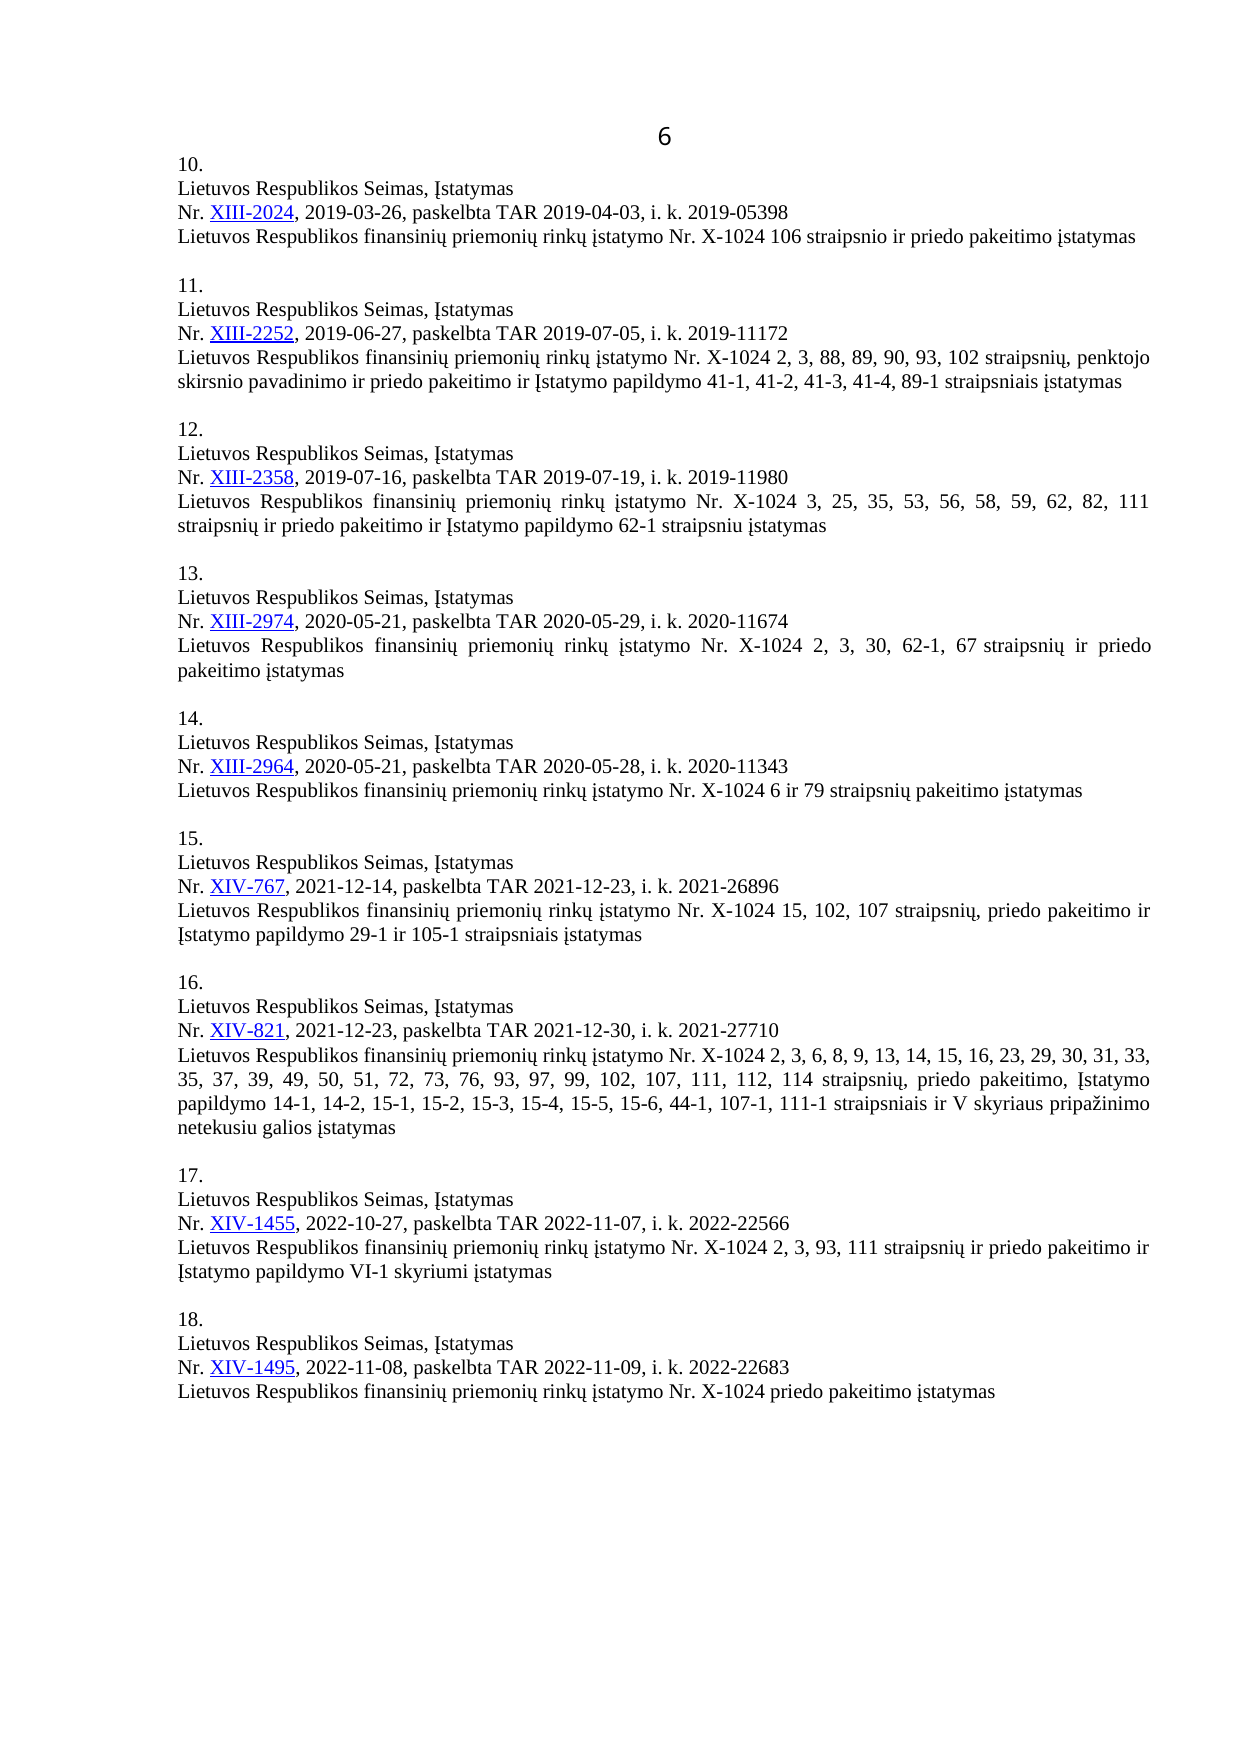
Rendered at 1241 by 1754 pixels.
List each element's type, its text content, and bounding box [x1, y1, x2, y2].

text Lietuvos Respublikos Seimas, Įstatymas [177, 1331, 1152, 1355]
text Nr. XIII-2974, 2020-05-21, paskelbta TAR 2020-05-29, i. k. 2020-11674 [177, 609, 1152, 633]
text Lietuvos Respublikos finansinių priemonių rinkų įstatymo Nr. X-1024 priedo pakeitimo įstatymas [177, 1379, 1152, 1403]
text 13. [177, 561, 1152, 585]
text Lietuvos Respublikos finansinių priemonių rinkų įstatymo Nr. X-1024 6 ir 79 straipsnių pakeitimo įstatymas [177, 778, 1152, 802]
text Lietuvos Respublikos finansinių priemonių rinkų įstatymo Nr. X-1024 2, 3, 88, 89, 90, 93, 102 straipsnių, penktojo skirsnio pavadinimo ir priedo pakeitimo ir Įstatymo papildymo 41-1, 41-2, 41-3, 41-4, 89-1 straipsniais įstatymas [177, 345, 1152, 393]
text Lietuvos Respublikos finansinių priemonių rinkų įstatymo Nr. X-1024 2, 3, 30, 62-1, 67 straipsnių ir priedo pakeitimo įstatymas [177, 633, 1152, 682]
text Lietuvos Respublikos finansinių priemonių rinkų įstatymo Nr. X-1024 2, 3, 93, 111 straipsnių ir priedo pakeitimo ir Įstatymo papildymo VI-1 skyriumi įstatymas [177, 1235, 1152, 1283]
text Lietuvos Respublikos Seimas, Įstatymas [177, 441, 1152, 465]
text Lietuvos Respublikos Seimas, Įstatymas [177, 297, 1152, 321]
text Nr. XIII-2252, 2019-06-27, paskelbta TAR 2019-07-05, i. k. 2019-11172 [177, 321, 1152, 345]
text Nr. XIV-1455, 2022-10-27, paskelbta TAR 2022-11-07, i. k. 2022-22566 [177, 1211, 1152, 1235]
text Nr. XIV-767, 2021-12-14, paskelbta TAR 2021-12-23, i. k. 2021-26896 [177, 874, 1152, 898]
text Lietuvos Respublikos Seimas, Įstatymas [177, 1187, 1152, 1211]
text Lietuvos Respublikos finansinių priemonių rinkų įstatymo Nr. X-1024 15, 102, 107 straipsnių, priedo pakeitimo ir Įstatymo papildymo 29-1 ir 105-1 straipsniais įstatymas [177, 898, 1152, 946]
text Lietuvos Respublikos Seimas, Įstatymas [177, 585, 1152, 609]
text Nr. XIII-2358, 2019-07-16, paskelbta TAR 2019-07-19, i. k. 2019-11980 [177, 465, 1152, 489]
text 16. [177, 970, 1152, 994]
text Lietuvos Respublikos Seimas, Įstatymas [177, 850, 1152, 874]
text 10. [177, 152, 1152, 176]
text Lietuvos Respublikos Seimas, Įstatymas [177, 730, 1152, 754]
text Nr. XIII-2024, 2019-03-26, paskelbta TAR 2019-04-03, i. k. 2019-05398 [177, 200, 1152, 224]
text Lietuvos Respublikos Seimas, Įstatymas [177, 176, 1152, 200]
text Lietuvos Respublikos finansinių priemonių rinkų įstatymo Nr. X-1024 3, 25, 35, 53, 56, 58, 59, 62, 82, 111 straipsnių ir priedo pakeitimo ir Įstatymo papildymo 62-1 straipsniu įstatymas [177, 489, 1152, 537]
text 14. [177, 706, 1152, 730]
text 12. [177, 417, 1152, 441]
text Lietuvos Respublikos finansinių priemonių rinkų įstatymo Nr. X-1024 106 straipsnio ir priedo pakeitimo įstatymas [177, 224, 1152, 248]
text Lietuvos Respublikos Seimas, Įstatymas [177, 994, 1152, 1018]
text 15. [177, 826, 1152, 850]
text 17. [177, 1163, 1152, 1187]
text Nr. XIV-1495, 2022-11-08, paskelbta TAR 2022-11-09, i. k. 2022-22683 [177, 1355, 1152, 1379]
text Nr. XIV-821, 2021-12-23, paskelbta TAR 2021-12-30, i. k. 2021-27710 [177, 1018, 1152, 1042]
text 18. [177, 1307, 1152, 1331]
text Nr. XIII-2964, 2020-05-21, paskelbta TAR 2020-05-28, i. k. 2020-11343 [177, 754, 1152, 778]
text 11. [177, 272, 1152, 297]
text Lietuvos Respublikos finansinių priemonių rinkų įstatymo Nr. X-1024 2, 3, 6, 8, 9, 13, 14, 15, 16, 23, 29, 30, 31, 33, 35, 37, 39, 49, 50, 51, 72, 73, 76, 93, 97, 99, 102, 107, 111, 112, 114 straipsnių, priedo pakeitimo, Įstatymo papildymo 14-1, 14-2, 15-1, 15-2, 15-3, 15-4, 15-5, 15-6, 44-1, 107-1, 111-1 straipsniais ir V skyriaus pripažinimo netekusiu galios įstatymas [177, 1042, 1152, 1139]
